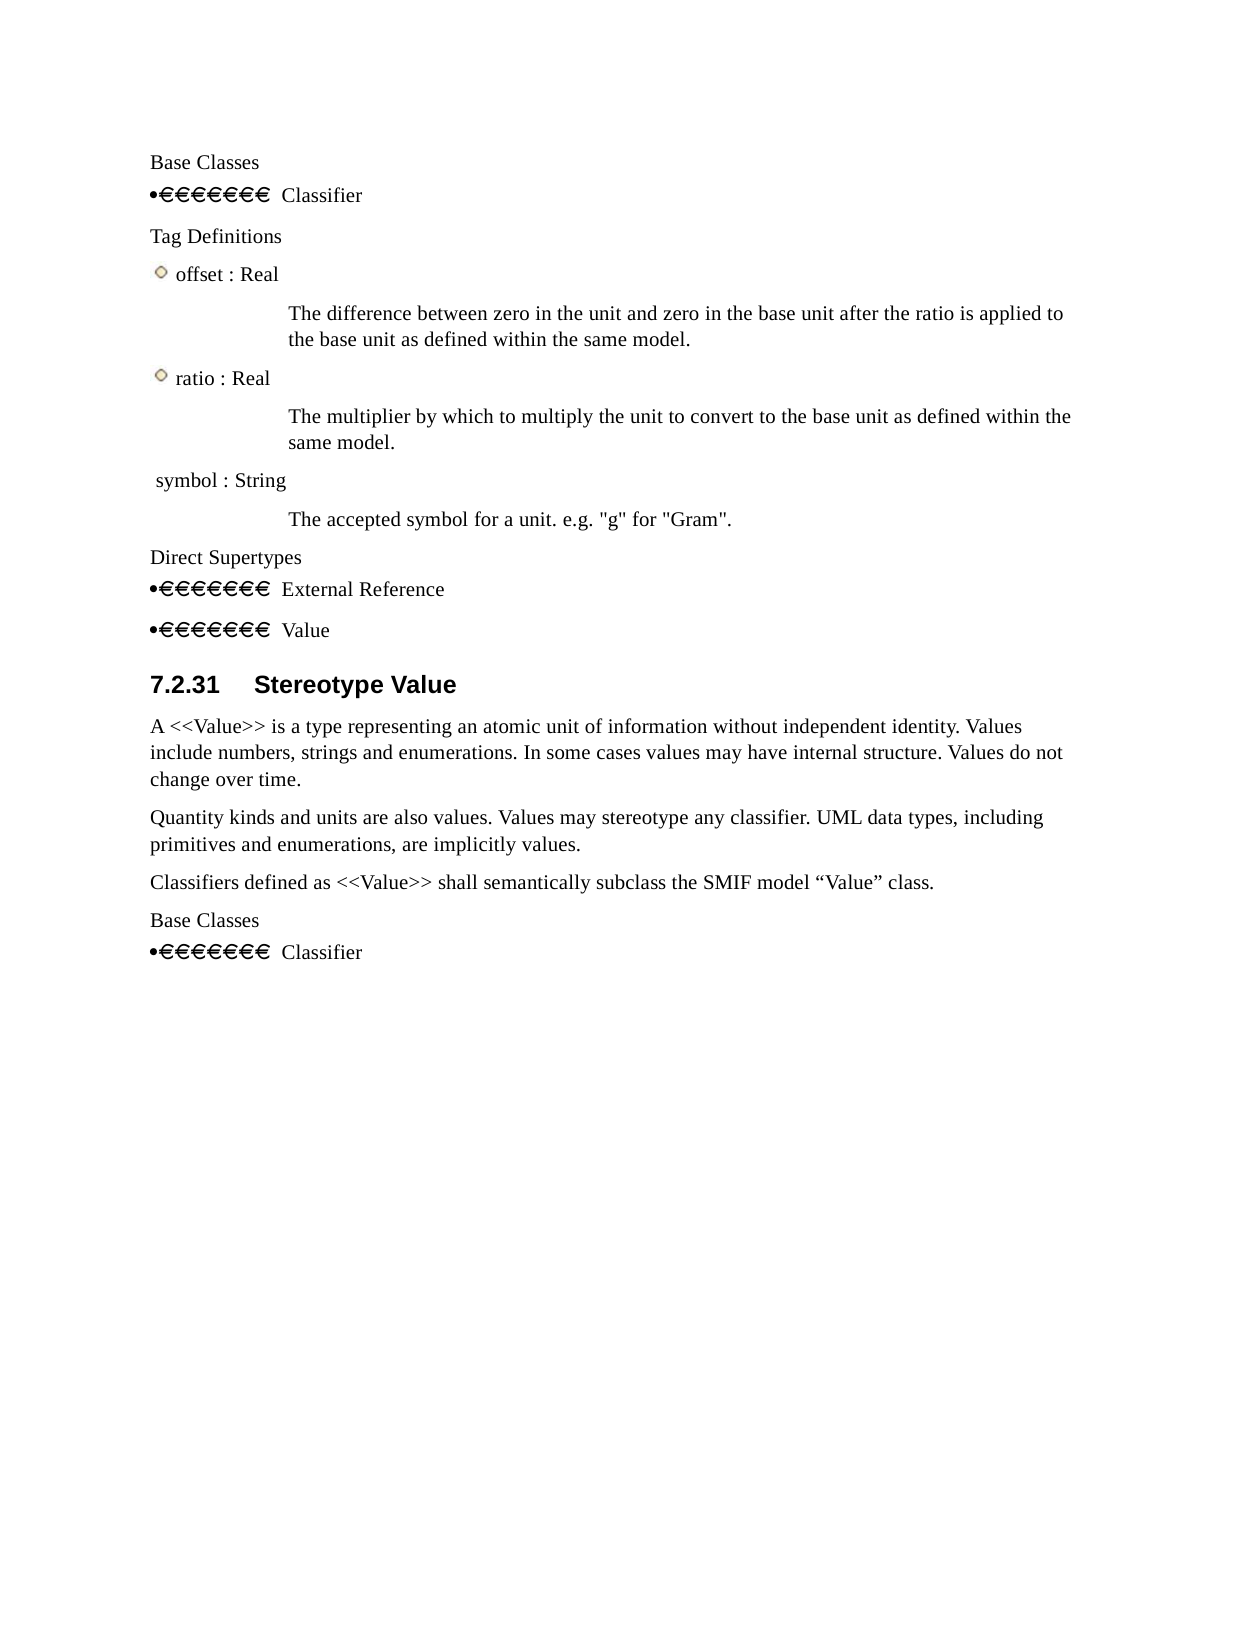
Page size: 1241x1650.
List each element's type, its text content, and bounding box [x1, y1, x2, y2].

text · External Reference [150, 577, 1090, 601]
text ratio : Real [150, 365, 1090, 389]
text · Classifier [150, 940, 1090, 964]
text symbol : String [150, 468, 1090, 492]
text · Value [150, 618, 1090, 642]
text Base Classes [150, 150, 1090, 174]
text Direct Supertypes [150, 545, 1090, 569]
text A <<Value>> is a type representing an atomic unit of information without independent identity. Values include numbers, strings and enumerations. In some cases values may have internal structure. Values do not change over time. [150, 714, 1090, 791]
text Classifiers defined as <<Value>> shall semantically subclass the SMIF model “Value” class. [150, 869, 1090, 894]
picture [150, 365, 170, 385]
text Tag Definitions [150, 223, 1090, 247]
text Quantity kinds and units are also values. Values may stereotype any classifier. UML data types, including primitives and enumerations, are implicitly values. [150, 805, 1090, 855]
text The multiplier by which to multiply the unit to convert to the base unit as defined within the same model. [288, 404, 1090, 454]
text · Classifier [150, 182, 1090, 206]
text offset : Real [150, 262, 1090, 286]
subtitle Stereotype Value [150, 670, 1090, 699]
text The accepted symbol for a unit. e.g. "g" for "Gram". [288, 507, 1090, 531]
text Base Classes [150, 908, 1090, 932]
text The difference between zero in the unit and zero in the base unit after the ratio is applied to the base unit as defined within the same model. [288, 300, 1090, 351]
picture [150, 261, 170, 282]
